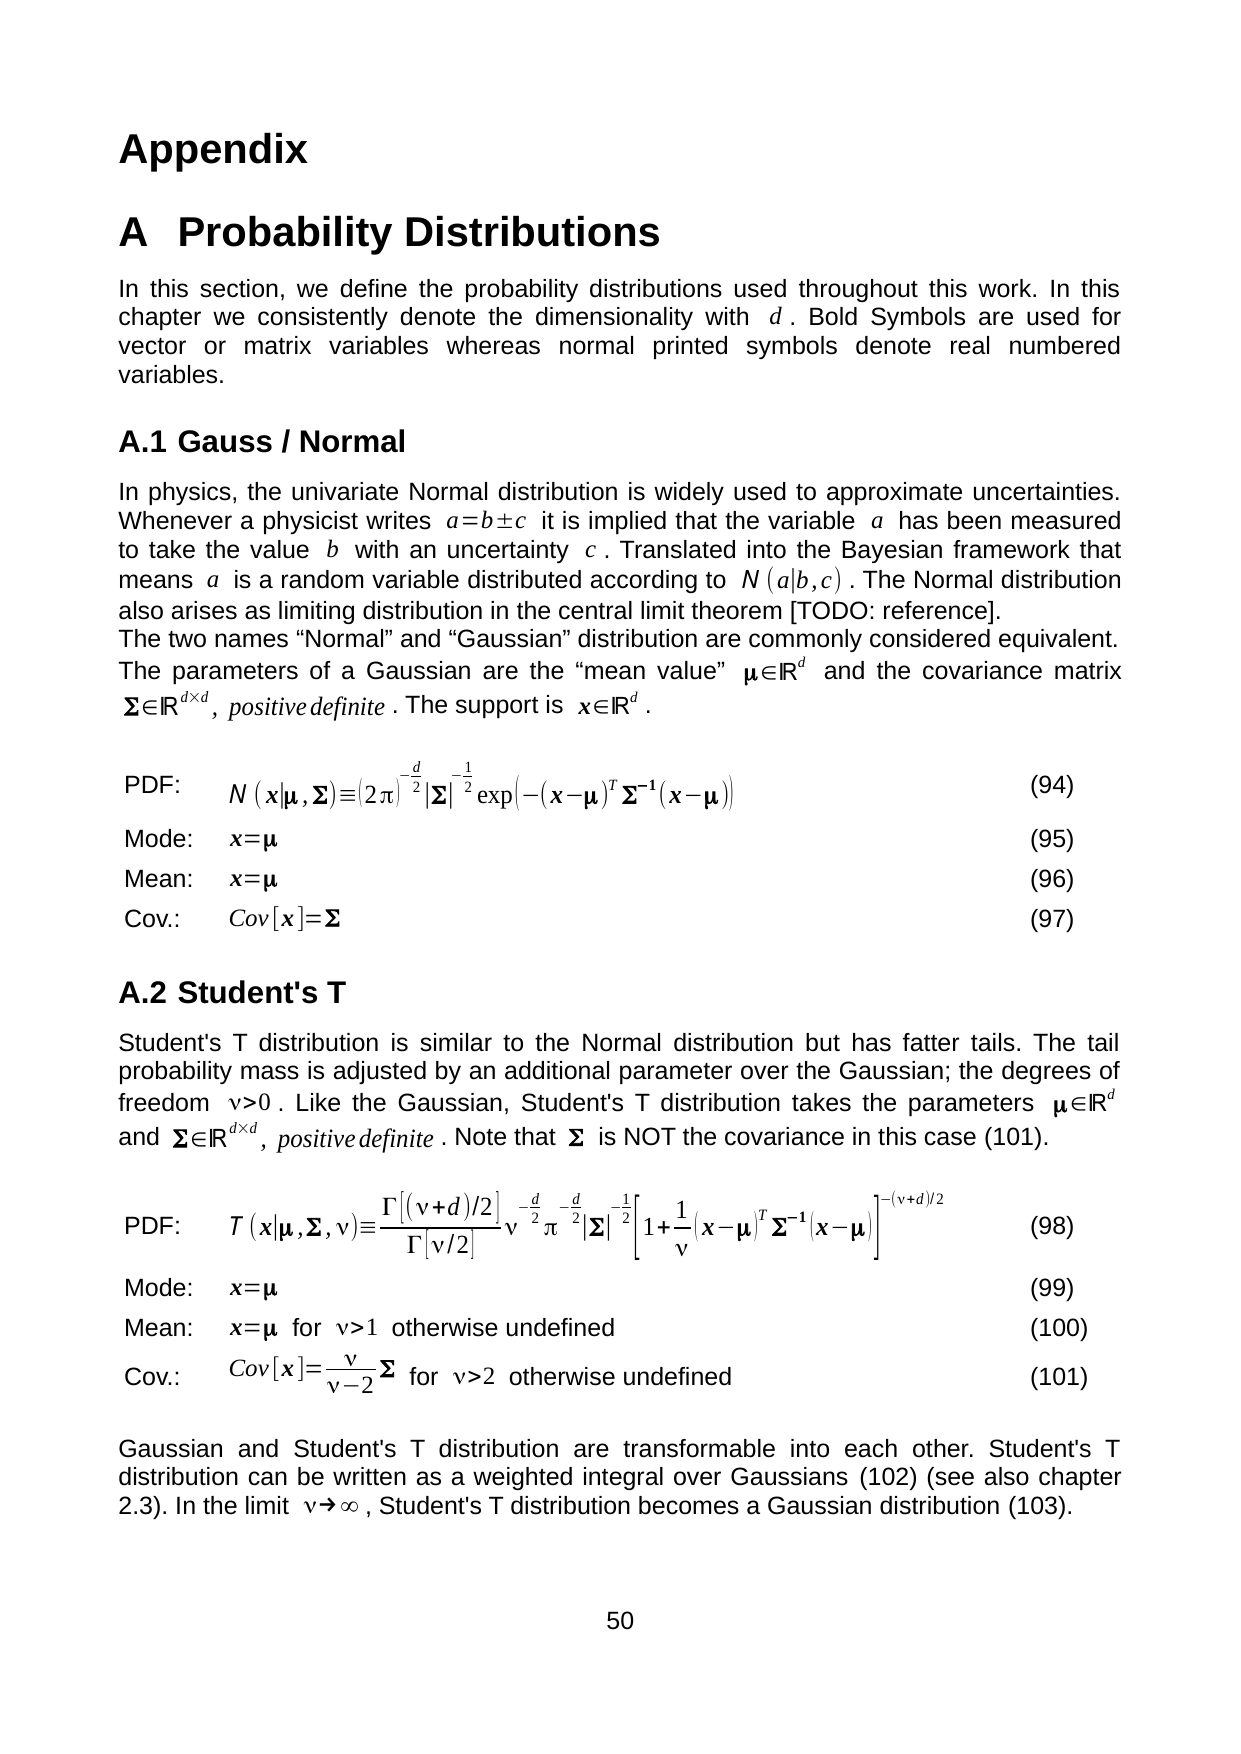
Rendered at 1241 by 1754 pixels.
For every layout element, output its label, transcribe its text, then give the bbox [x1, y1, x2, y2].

table_cell (100) [1024, 1308, 1123, 1348]
table_cell (96) [1024, 859, 1123, 899]
table_cell Cov.: [118, 1348, 217, 1405]
text Gaussian and Student's T distribution are transformable into each other. Student's T distribution can be written as a weighted integral over Gaussians (102) (see also chapter 2.3). In the limit , Student's T distribution becomes a Gaussian distribution (103). [118, 1434, 1122, 1520]
table_cell for otherwise undefined [217, 1348, 1024, 1405]
table_header [217, 752, 1024, 818]
table_cell Cov.: [118, 899, 217, 939]
table_cell Mode: [118, 818, 217, 858]
table_cell Mean: [118, 859, 217, 899]
table_header [217, 1184, 1024, 1267]
text The two names “Normal” and “Gaussian” distribution are commonly considered equivalent. [118, 624, 1122, 653]
table_cell (99) [1024, 1267, 1123, 1307]
table_cell (95) [1024, 818, 1123, 858]
table_cell [217, 859, 1024, 899]
text In physics, the univariate Normal distribution is widely used to approximate uncertainties. Whenever a physicist writes it is implied that the variable has been measured to take the value with an uncertainty . Translated into the Bayesian framework that means is a random variable distributed according to . The Normal distribution also arises as limiting distribution in the central limit theorem [TODO: reference]. [118, 477, 1122, 624]
text In this section, we define the probability distributions used throughout this work. In this chapter we consistently denote the dimensionality with . Bold Symbols are used for vector or matrix variables whereas normal printed symbols denote real numbered variables. [118, 273, 1122, 388]
table_cell for otherwise undefined [217, 1308, 1024, 1348]
table_cell Mode: [118, 1267, 217, 1307]
table_cell (101) [1024, 1348, 1123, 1405]
text The parameters of a Gaussian are the “mean value” and the covariance matrix . The support is . [118, 653, 1122, 723]
table_header (98) [1024, 1184, 1123, 1267]
table_header PDF: [118, 1184, 217, 1267]
table_cell (97) [1024, 899, 1123, 939]
title Probability Distributions [118, 208, 1122, 256]
table_cell Mean: [118, 1308, 217, 1348]
table_cell [217, 899, 1024, 939]
title Student's T [118, 974, 1122, 1009]
table_cell [217, 1267, 1024, 1307]
table_cell [217, 818, 1024, 858]
text Student's T distribution is similar to the Normal distribution but has fatter tails. The tail probability mass is adjusted by an additional parameter over the Gaussian; the degrees of freedom . Like the Gaussian, Student's T distribution takes the parameters and . Note that is NOT the covariance in this case (101). [118, 1028, 1122, 1155]
table_header PDF: [118, 752, 217, 818]
table_header (94) [1024, 752, 1123, 818]
title Gauss / Normal [118, 423, 1122, 459]
